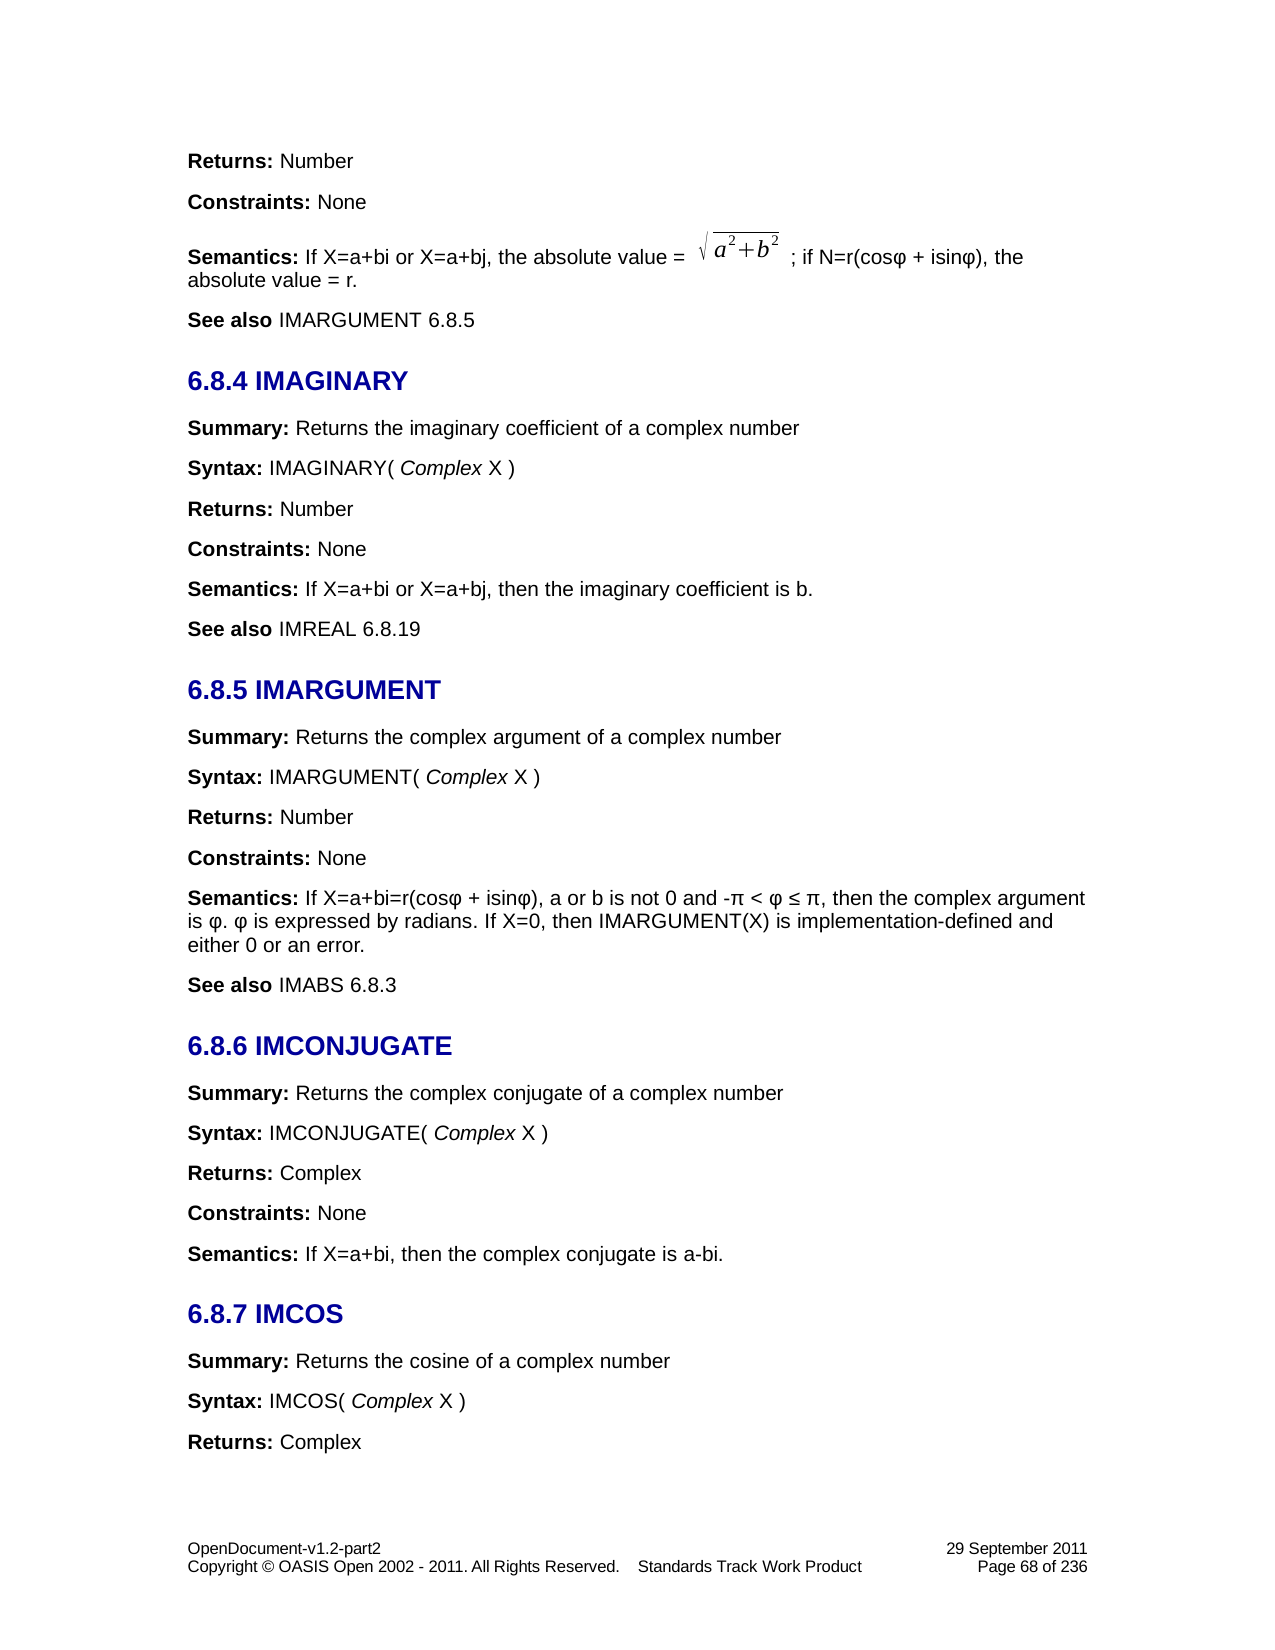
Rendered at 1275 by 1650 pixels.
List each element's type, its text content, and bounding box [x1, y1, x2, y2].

subtitle IMARGUMENT [187, 674, 1088, 704]
text Summary: Returns the complex conjugate of a complex number [187, 1081, 1088, 1105]
text Constraints: None [187, 190, 1088, 214]
text Syntax: IMCOS( Complex X ) [187, 1390, 1088, 1413]
text See also IMREAL 6.8.19 [187, 618, 1088, 641]
text Semantics: If X=a+bi or X=a+bj, then the imaginary coefficient is b. [187, 577, 1088, 601]
text Syntax: IMARGUMENT( Complex X ) [187, 766, 1088, 789]
text Returns: Number [187, 806, 1088, 829]
text Summary: Returns the complex argument of a complex number [187, 725, 1088, 749]
text Returns: Complex [187, 1162, 1088, 1185]
text Syntax: IMAGINARY( Complex X ) [187, 457, 1088, 480]
text Constraints: None [187, 537, 1088, 561]
text See also IMARGUMENT 6.8.5 [187, 309, 1088, 332]
text Semantics: If X=a+bi, then the complex conjugate is a-bi. [187, 1242, 1088, 1266]
text Returns: Number [187, 150, 1088, 173]
subtitle IMAGINARY [187, 366, 1088, 396]
text See also IMABS 6.8.3 [187, 973, 1088, 997]
text Semantics: If X=a+bi or X=a+bj, the absolute value = ; if N=r(cosφ + isinφ), the absolute value = r. [187, 230, 1088, 292]
text Returns: Complex [187, 1430, 1088, 1454]
text Summary: Returns the cosine of a complex number [187, 1350, 1088, 1373]
text Semantics: If X=a+bi=r(cosφ + isinφ), a or b is not 0 and -π < φ ≤ π, then the complex argument is φ. φ is expressed by radians. If X=0, then IMARGUMENT(X) is implementation-defined and either 0 or an error. [187, 886, 1088, 957]
text Constraints: None [187, 1202, 1088, 1225]
text Returns: Number [187, 497, 1088, 521]
text Summary: Returns the imaginary coefficient of a complex number [187, 417, 1088, 440]
text Syntax: IMCONJUGATE( Complex X ) [187, 1121, 1088, 1145]
subtitle IMCONJUGATE [187, 1030, 1088, 1060]
subtitle IMCOS [187, 1299, 1088, 1329]
text Constraints: None [187, 846, 1088, 869]
